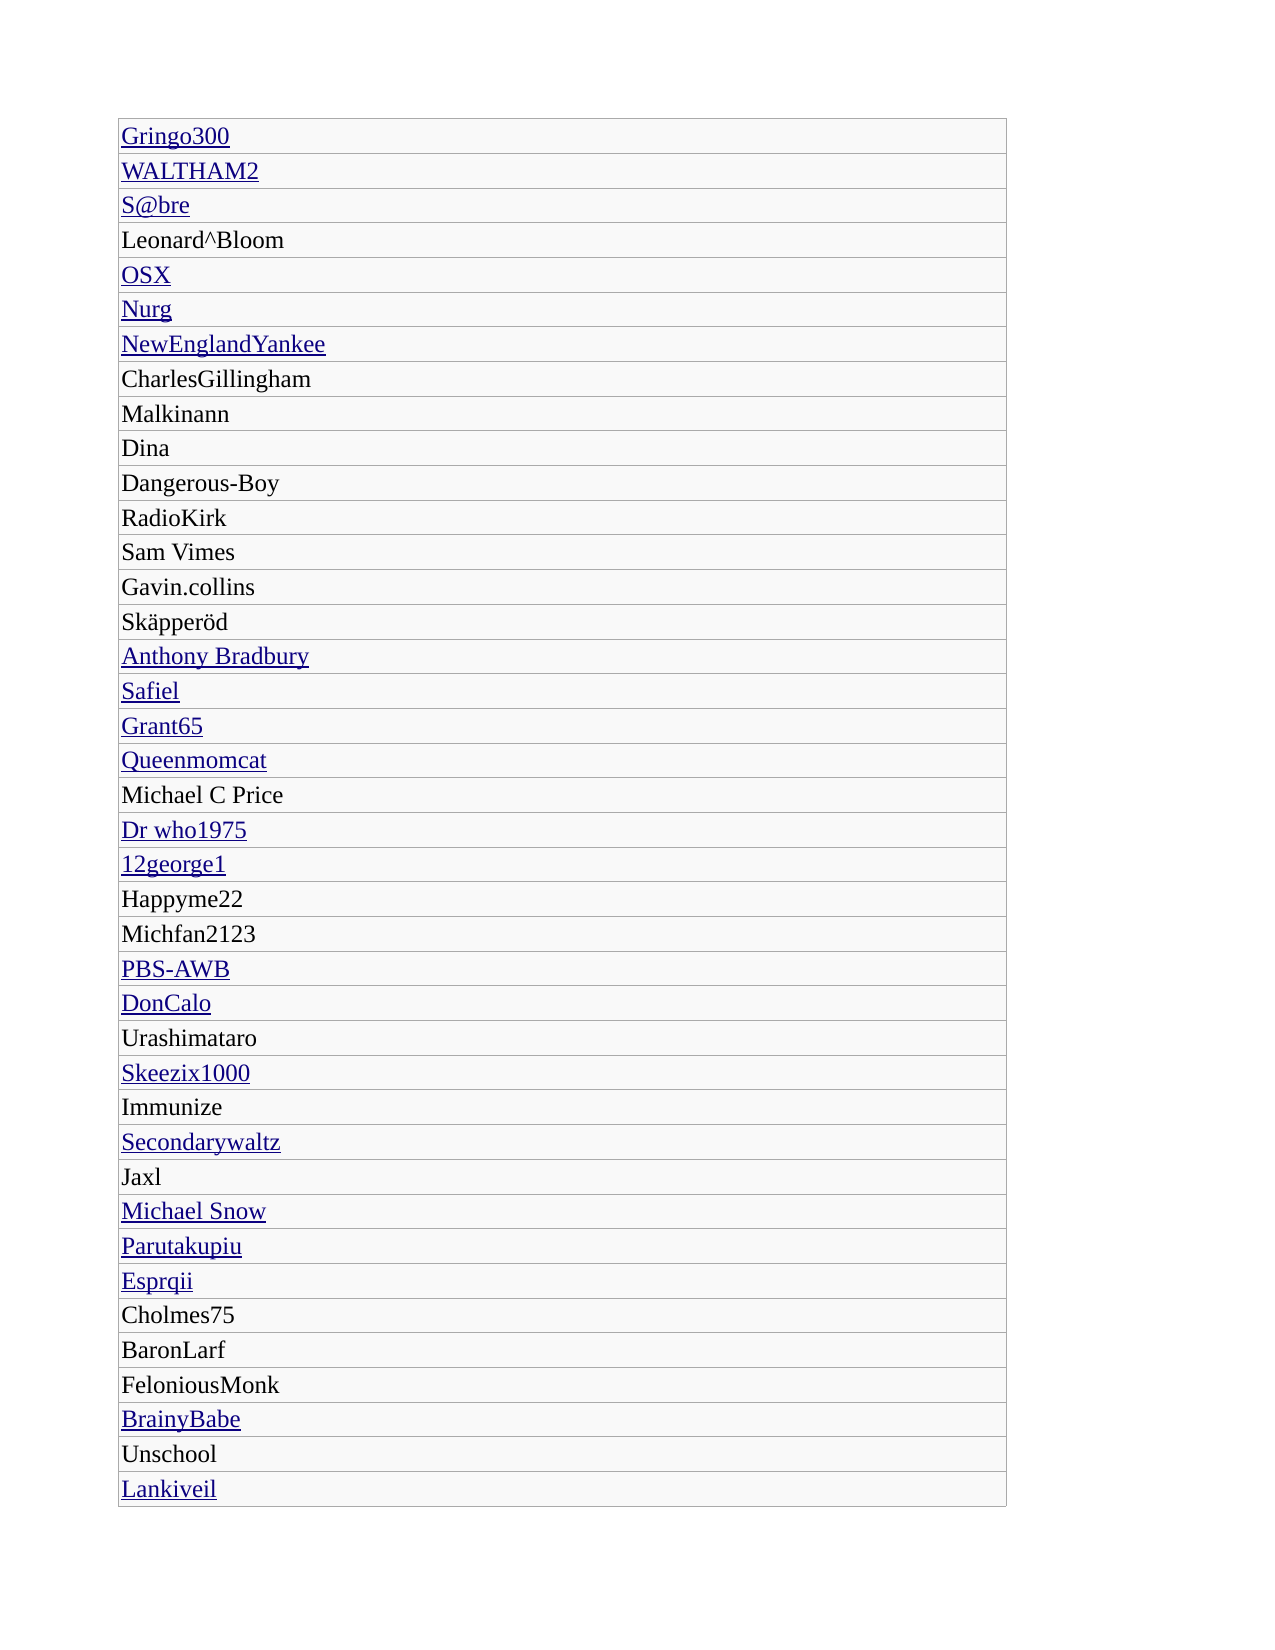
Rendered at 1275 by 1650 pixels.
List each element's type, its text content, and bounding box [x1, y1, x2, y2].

table_cell Jaxl [119, 1160, 1006, 1193]
table_cell S@bre [119, 189, 1006, 222]
table_cell Lankiveil [119, 1472, 1006, 1506]
table_cell Michfan2123 [119, 917, 1006, 951]
table_cell PBS-AWB [119, 952, 1006, 985]
table_cell Urashimataro [119, 1021, 1006, 1055]
table_cell FeloniousMonk [119, 1368, 1006, 1402]
table_cell Sam Vimes [119, 535, 1006, 569]
table_cell BrainyBabe [119, 1403, 1006, 1436]
table_cell Skäpperöd [119, 605, 1006, 638]
table_cell OSX [119, 258, 1006, 292]
table_cell 12george1 [119, 848, 1006, 881]
table_cell Gavin.collins [119, 570, 1006, 604]
table_cell Queenmomcat [119, 744, 1006, 777]
table_cell CharlesGillingham [119, 362, 1006, 396]
table_cell Grant65 [119, 709, 1006, 742]
table_cell NewEnglandYankee [119, 327, 1006, 361]
table_cell Esprqii [119, 1264, 1006, 1297]
table_cell DonCalo [119, 986, 1006, 1020]
table_cell Nurg [119, 293, 1006, 326]
table_cell BaronLarf [119, 1333, 1006, 1367]
table_cell Malkinann [119, 397, 1006, 430]
table_cell Michael C Price [119, 778, 1006, 812]
table_cell Anthony Bradbury [119, 640, 1006, 673]
table_cell Safiel [119, 674, 1006, 708]
table_cell Michael Snow [119, 1195, 1006, 1228]
table_cell WALTHAM2 [119, 154, 1006, 187]
table_cell Gringo300 [119, 119, 1006, 153]
table_cell Parutakupiu [119, 1229, 1006, 1263]
table_cell Skeezix1000 [119, 1056, 1006, 1089]
table_cell Dina [119, 431, 1006, 465]
table_cell Immunize [119, 1090, 1006, 1124]
table_cell Secondarywaltz [119, 1125, 1006, 1159]
table_cell Dr who1975 [119, 813, 1006, 847]
table_cell Cholmes75 [119, 1299, 1006, 1332]
table_cell RadioKirk [119, 501, 1006, 534]
table_cell Leonard^Bloom [119, 223, 1006, 257]
table_cell Happyme22 [119, 882, 1006, 916]
table_cell Unschool [119, 1437, 1006, 1471]
table_cell Dangerous-Boy [119, 466, 1006, 500]
